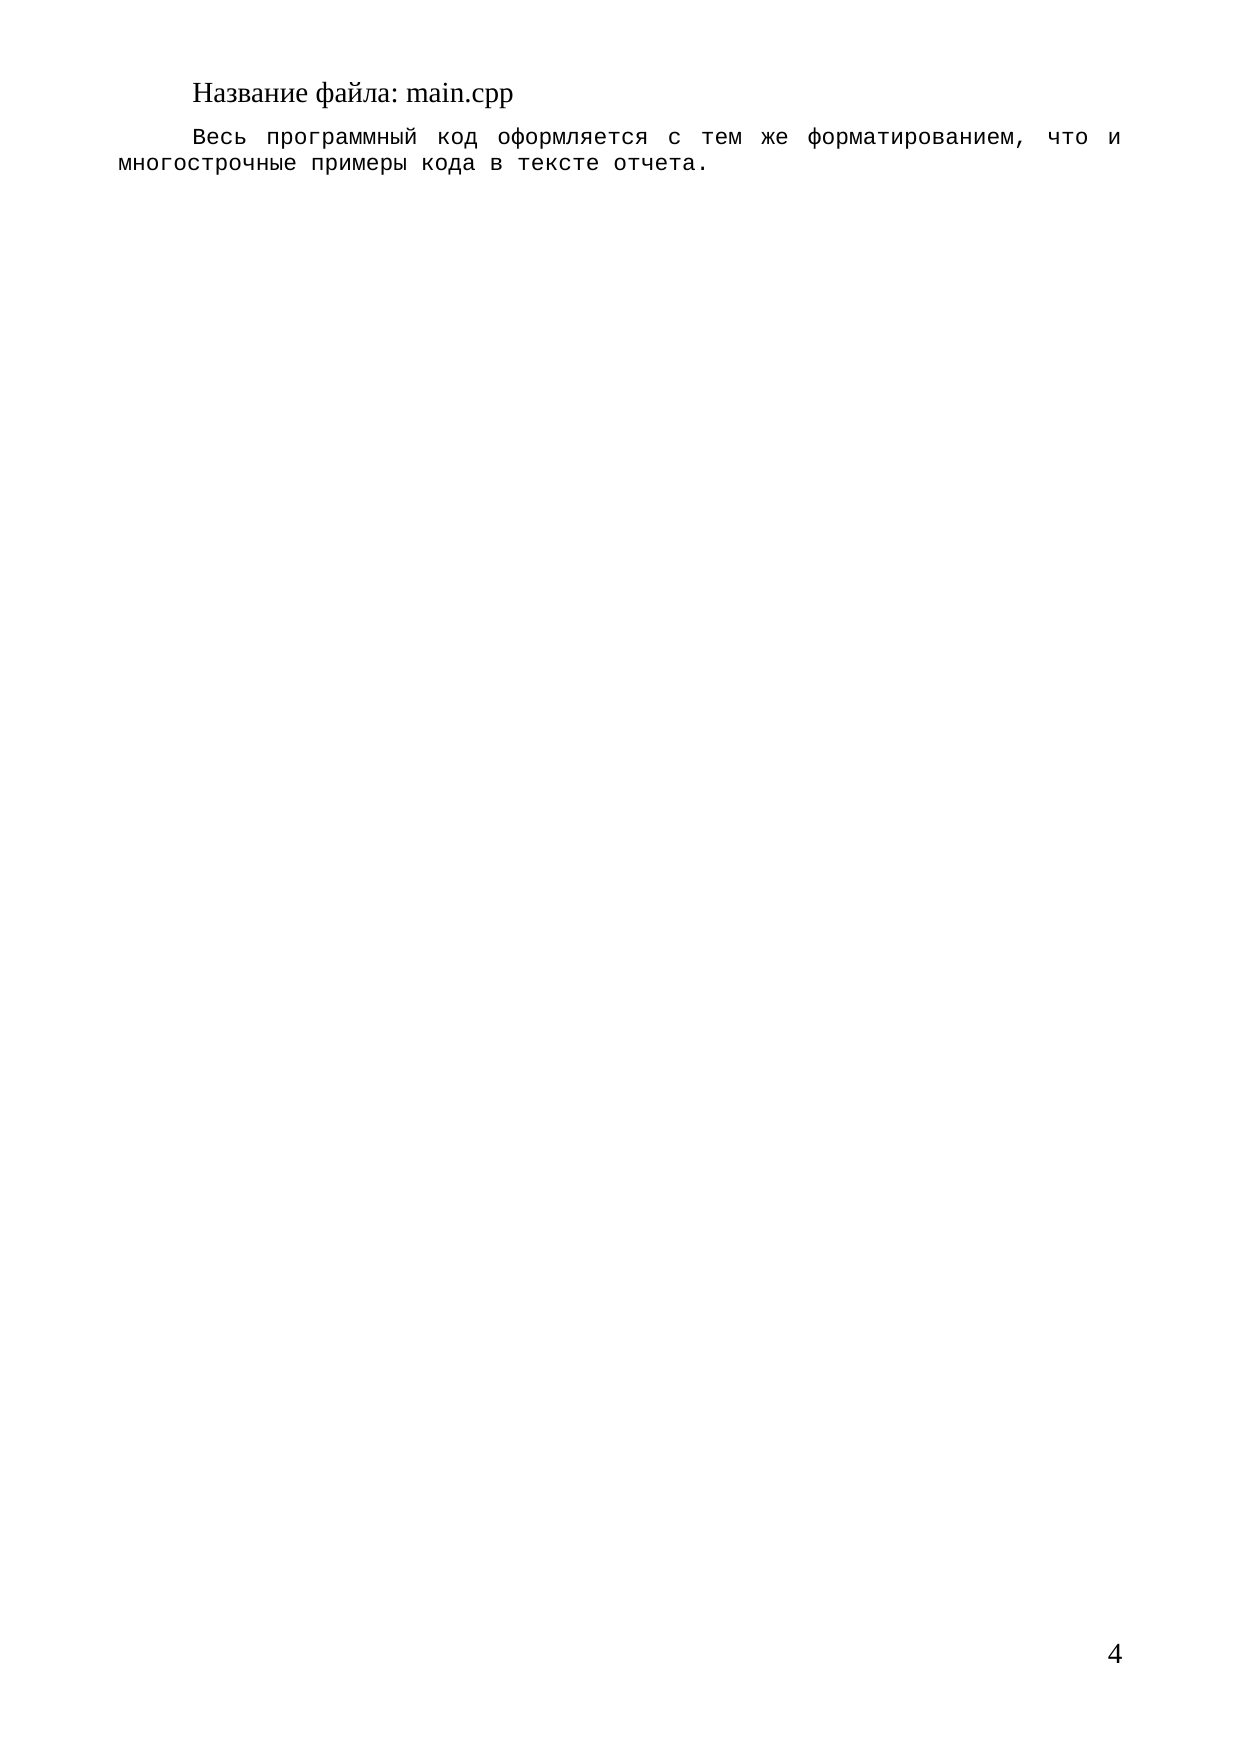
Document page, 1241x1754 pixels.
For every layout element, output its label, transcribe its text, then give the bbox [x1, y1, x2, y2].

text Название файла: main.cpp [118, 75, 1122, 108]
text Весь программный код оформляется с тем же форматированием, что и многострочные примеры кода в тексте отчета. [118, 125, 1122, 177]
